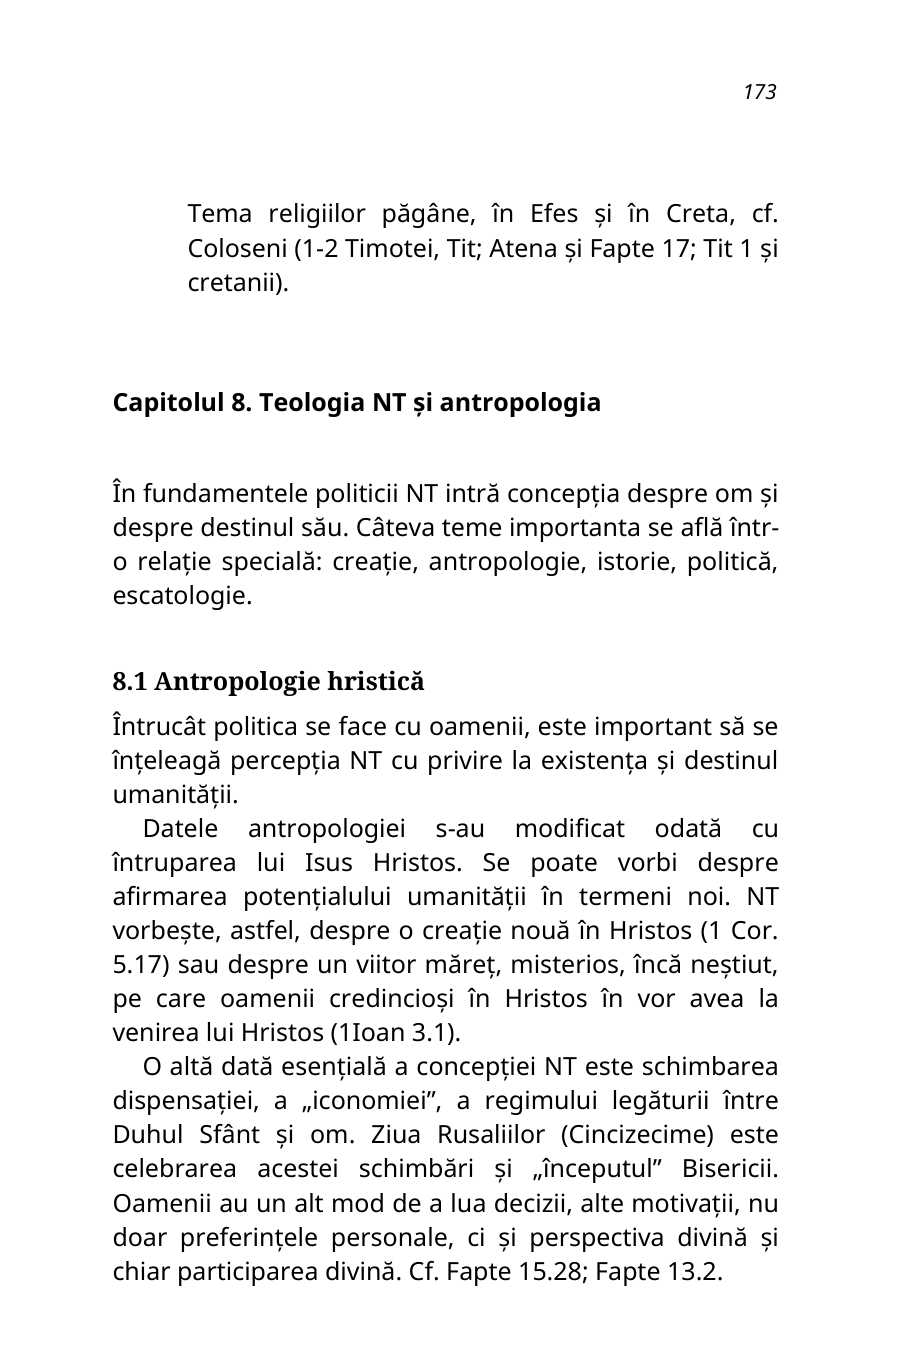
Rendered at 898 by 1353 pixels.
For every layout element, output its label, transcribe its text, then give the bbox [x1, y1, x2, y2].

text Întrucât politica se face cu oamenii, este important să se înţeleagă percepţia NT cu privire la existenţa şi destinul umanităţii. [112, 708, 779, 811]
subtitle 8.1 Antropologie hristică [112, 671, 779, 696]
subtitle Capitolul 8. Teologia NT şi antropologia [112, 391, 779, 416]
text O altă dată esenţială a concepţiei NT este schimbarea dispensaţiei, a „iconomiei”, a regimului legăturii între Duhul Sfânt şi om. Ziua Rusaliilor (Cincizecime) este celebrarea acestei schimbări şi „începutul” Bisericii. Oamenii au un alt mod de a lua decizii, alte motivaţii, nu doar preferinţele personale, ci şi perspectiva divină şi chiar participarea divină. Cf. Fapte 15.28; Fapte 13.2. [112, 1049, 779, 1287]
text Datele antropologiei s-au modificat odată cu întruparea lui Isus Hristos. Se poate vorbi despre afirmarea potenţialului umanităţii în termeni noi. NT vorbeşte, astfel, despre o creaţie nouă în Hristos (1 Cor. 5.17) sau despre un viitor măreţ, misterios, încă neştiut, pe care oamenii credincioşi în Hristos în vor avea la venirea lui Hristos (1Ioan 3.1). [112, 811, 779, 1049]
text Tema religiilor păgâne, în Efes şi în Creta, cf. Coloseni (1-2 Timotei, Tit; Atena şi Fapte 17; Tit 1 şi cretanii). [187, 196, 779, 298]
text În fundamentele politicii NT intră concepţia despre om şi despre destinul său. Câteva teme importanta se află într-o relaţie specială: creaţie, antropologie, istorie, politică, escatologie. [112, 476, 779, 612]
